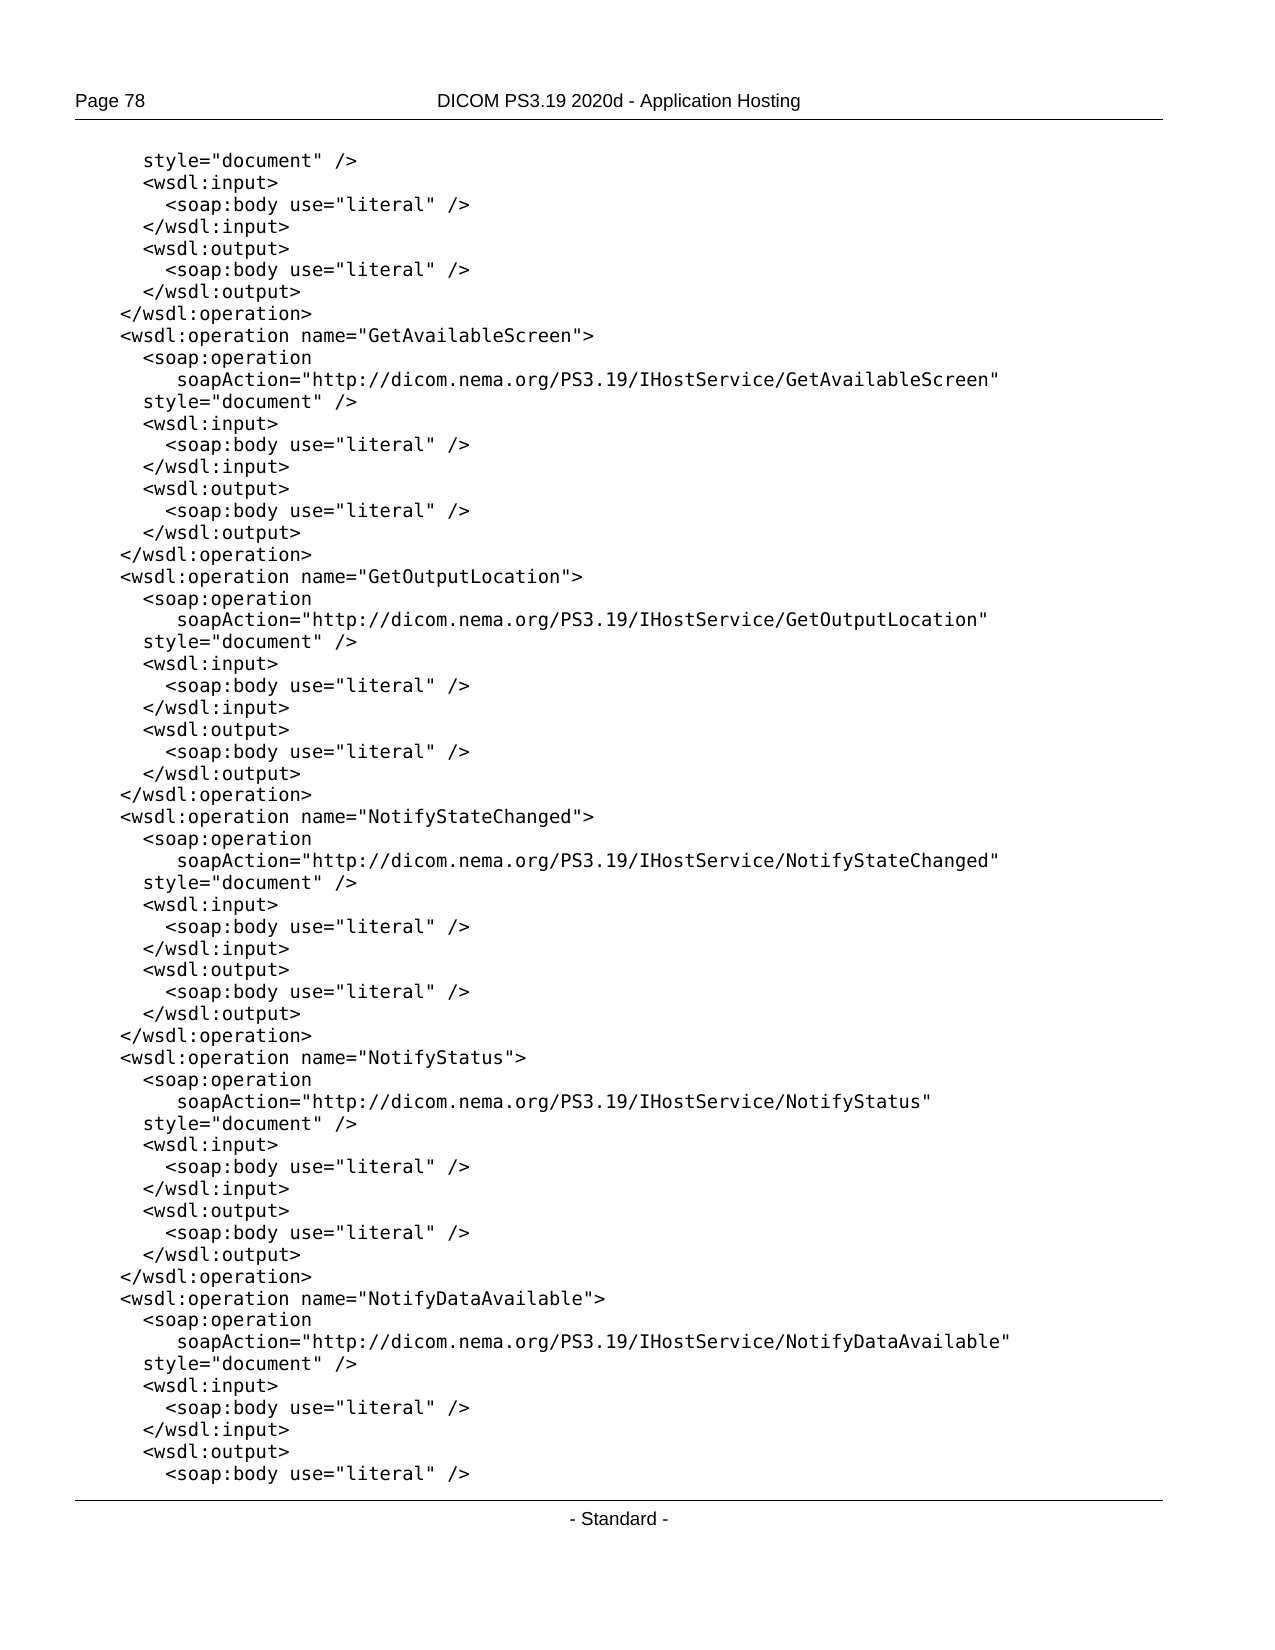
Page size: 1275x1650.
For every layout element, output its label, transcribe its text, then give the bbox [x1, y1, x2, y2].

text style="document" /> <wsdl:input> <soap:body use="literal" /> </wsdl:input> <wsdl:output> <soap:body use="literal" /> </wsdl:output> </wsdl:operation> <wsdl:operation name="GetAvailableScreen"> <soap:operation soapAction="http://dicom.nema.org/PS3.19/IHostService/GetAvailableScreen" style="document" /> <wsdl:input> <soap:body use="literal" /> </wsdl:input> <wsdl:output> <soap:body use="literal" /> </wsdl:output> </wsdl:operation> <wsdl:operation name="GetOutputLocation"> <soap:operation soapAction="http://dicom.nema.org/PS3.19/IHostService/GetOutputLocation" style="document" /> <wsdl:input> <soap:body use="literal" /> </wsdl:input> <wsdl:output> <soap:body use="literal" /> </wsdl:output> </wsdl:operation> <wsdl:operation name="NotifyStateChanged"> <soap:operation soapAction="http://dicom.nema.org/PS3.19/IHostService/NotifyStateChanged" style="document" /> <wsdl:input> <soap:body use="literal" /> </wsdl:input> <wsdl:output> <soap:body use="literal" /> </wsdl:output> </wsdl:operation> <wsdl:operation name="NotifyStatus"> <soap:operation soapAction="http://dicom.nema.org/PS3.19/IHostService/NotifyStatus" style="document" /> <wsdl:input> <soap:body use="literal" /> </wsdl:input> <wsdl:output> <soap:body use="literal" /> </wsdl:output> </wsdl:operation> <wsdl:operation name="NotifyDataAvailable"> <soap:operation soapAction="http://dicom.nema.org/PS3.19/IHostService/NotifyDataAvailable" style="document" /> <wsdl:input> <soap:body use="literal" /> </wsdl:input> <wsdl:output> <soap:body use="literal" /> [75, 150, 1162, 1484]
